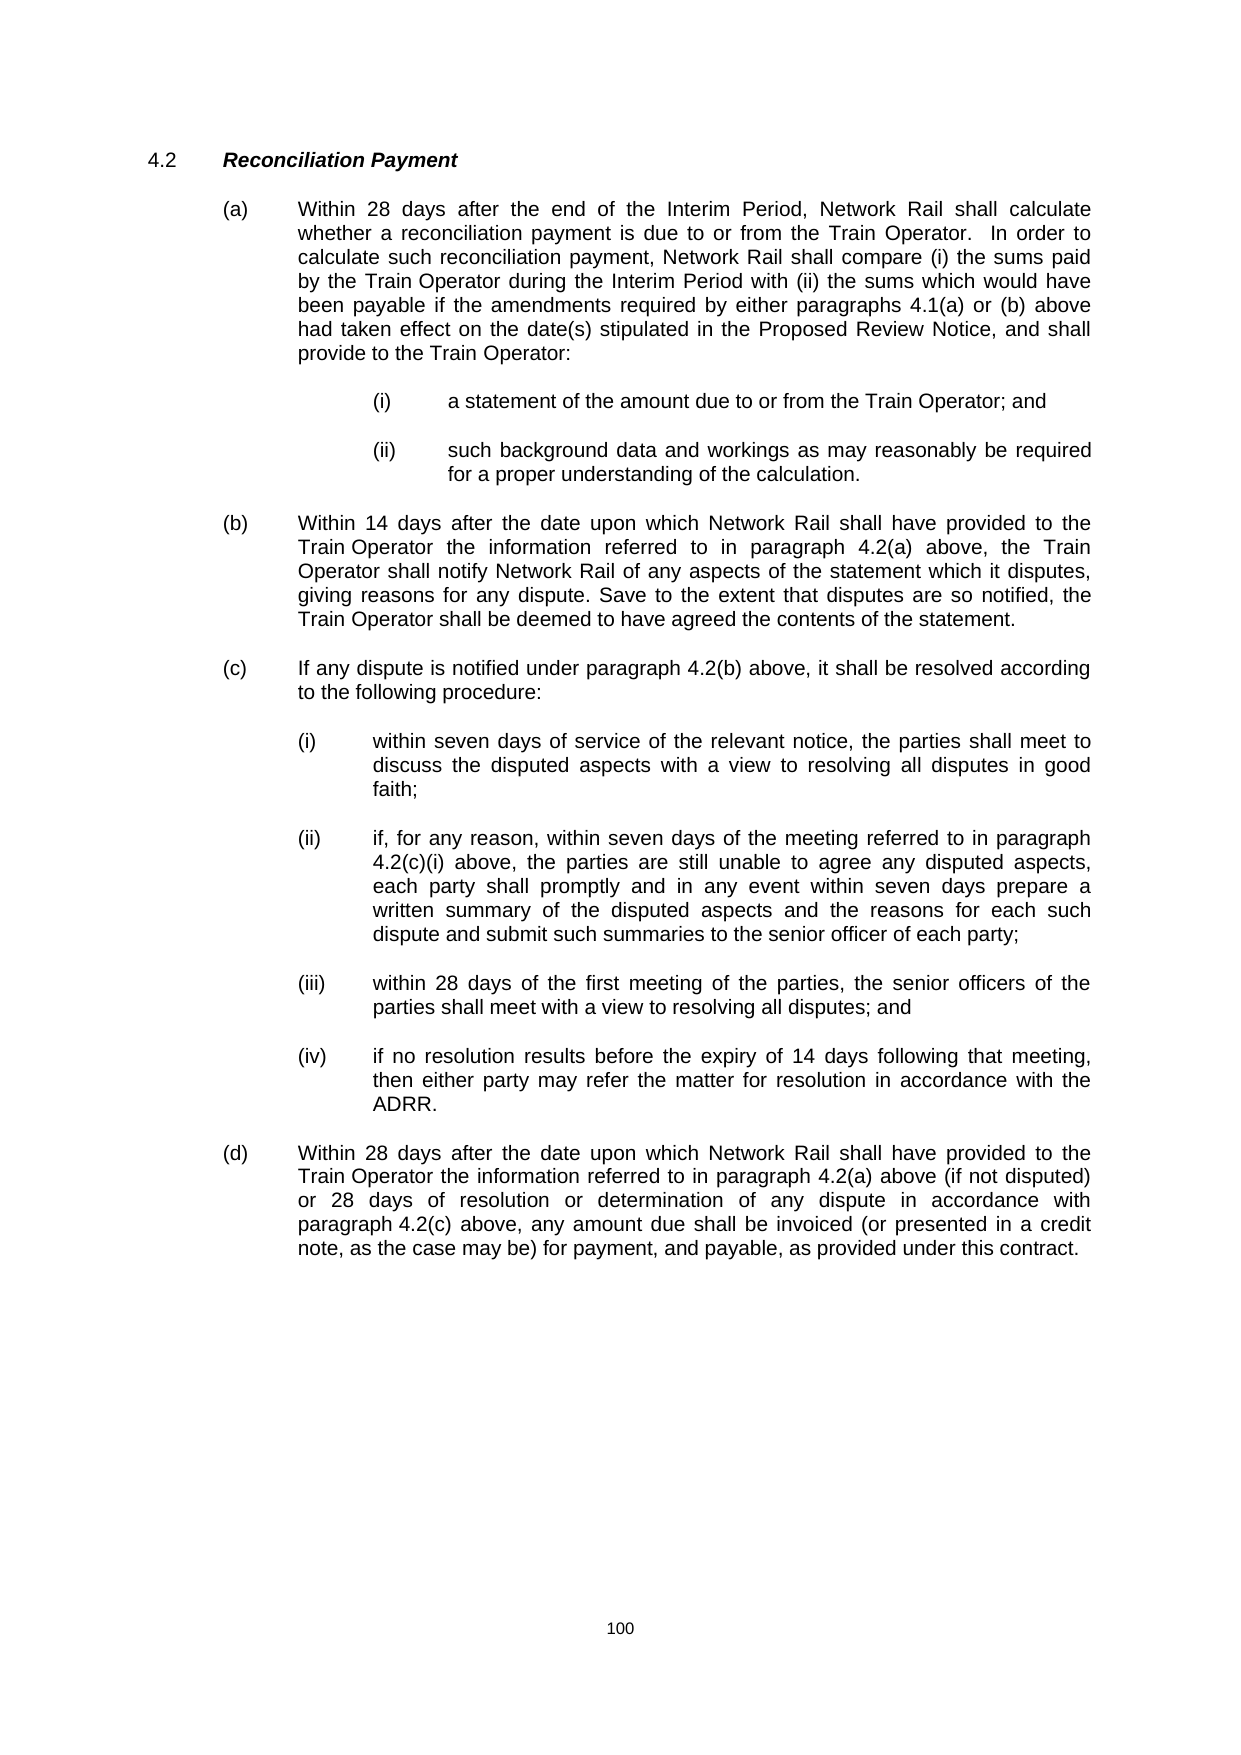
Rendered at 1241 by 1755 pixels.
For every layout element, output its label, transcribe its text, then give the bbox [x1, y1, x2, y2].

text (ii) such background data and workings as may reasonably be required for a proper understanding of the calculation. [373, 438, 1093, 486]
text (iv) if no resolution results before the expiry of 14 days following that meeting, then either party may refer the matter for resolution in accordance with the ADRR. [298, 1043, 1093, 1115]
list Reconciliation Payment [148, 148, 1093, 172]
text (b) Within 14 days after the date upon which Network Rail shall have provided to the Train Operator the information referred to in paragraph 4.2(a) above, the Train Operator shall notify Network Rail of any aspects of the statement which it disputes, giving reasons for any dispute. Save to the extent that disputes are so notified, the Train Operator shall be deemed to have agreed the contents of the statement. [223, 511, 1093, 631]
text (i) within seven days of service of the relevant notice, the parties shall meet to discuss the disputed aspects with a view to resolving all disputes in good faith; [298, 729, 1093, 801]
text (iii) within 28 days of the first meeting of the parties, the senior officers of the parties shall meet with a view to resolving all disputes; and [298, 971, 1093, 1018]
text (ii) if, for any reason, within seven days of the meeting referred to in paragraph 4.2(c)(i) above, the parties are still unable to agree any disputed aspects, each party shall promptly and in any event within seven days prepare a written summary of the disputed aspects and the reasons for each such dispute and submit such summaries to the senior officer of each party; [298, 826, 1093, 946]
text (d) Within 28 days after the date upon which Network Rail shall have provided to the Train Operator the information referred to in paragraph 4.2(a) above (if not disputed) or 28 days of resolution or determination of any dispute in accordance with paragraph 4.2(c) above, any amount due shall be invoiced (or presented in a credit note, as the case may be) for payment, and payable, as provided under this contract. [223, 1140, 1093, 1260]
text (i) a statement of the amount due to or from the Train Operator; and [298, 389, 1093, 413]
text (a) Within 28 days after the end of the Interim Period, Network Rail shall calculate whether a reconciliation payment is due to or from the Train Operator. In order to calculate such reconciliation payment, Network Rail shall compare (i) the sums paid by the Train Operator during the Interim Period with (ii) the sums which would have been payable if the amendments required by either paragraphs 4.1(a) or (b) above had taken effect on the date(s) stipulated in the Proposed Review Notice, and shall provide to the Train Operator: [223, 197, 1093, 364]
text (c) If any dispute is notified under paragraph 4.2(b) above, it shall be resolved according to the following procedure: [223, 656, 1093, 704]
